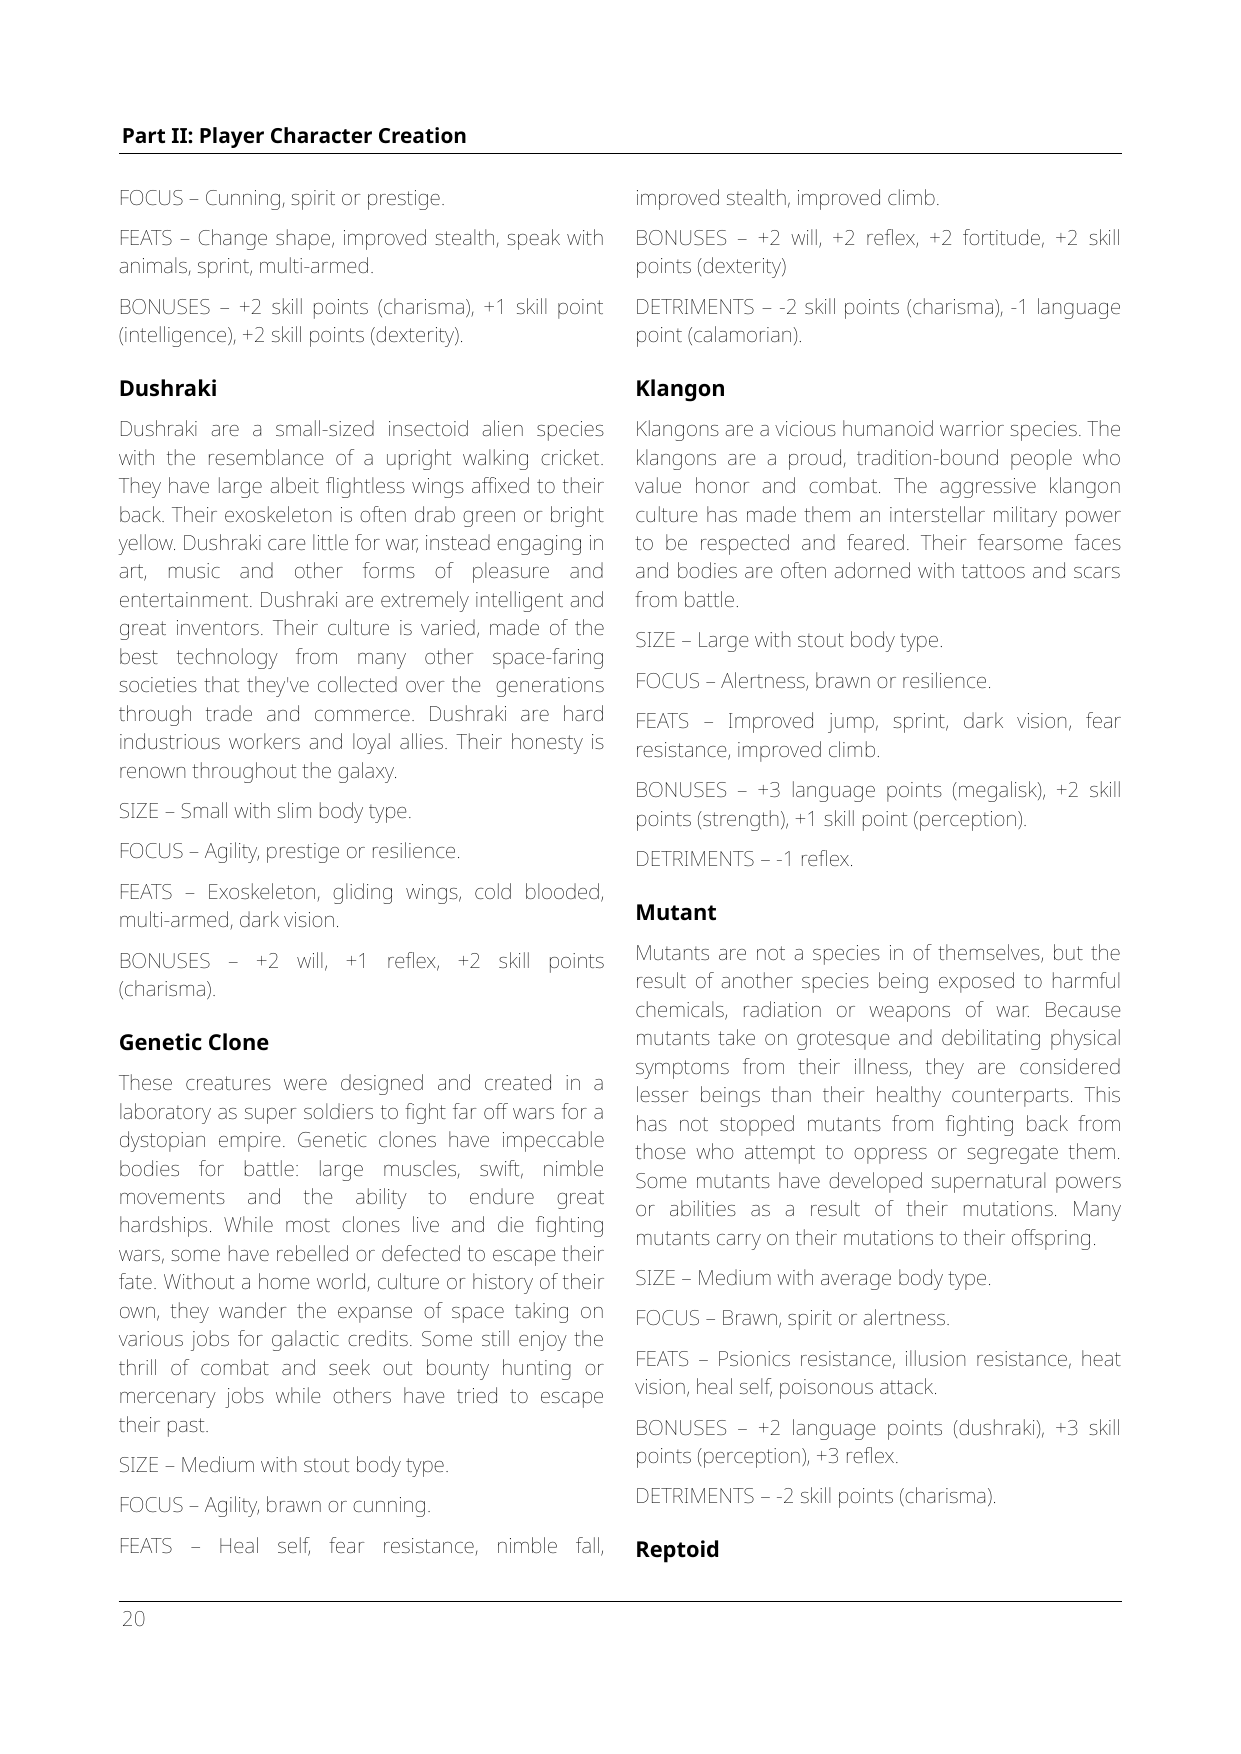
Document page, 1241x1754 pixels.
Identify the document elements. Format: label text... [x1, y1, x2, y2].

text SIZE – Medium with stout body type. [118, 1450, 605, 1478]
text FEATS – Improved jump, sprint, dark vision, fear resistance, improved climb. [635, 706, 1122, 763]
text Klangon [635, 373, 1122, 402]
text FOCUS – Agility, prestige or resilience. [118, 837, 605, 865]
text BONUSES – +3 language points (megalisk), +2 skill points (strength), +1 skill point (perception). [635, 775, 1122, 832]
text These creatures were designed and created in a laboratory as super soldiers to fight far off wars for a dystopian empire. Genetic clones have impeccable bodies for battle: large muscles, swift, nimble movements and the ability to endure great hardships. While most clones live and die fighting wars, some have rebelled or defected to escape their fate. Without a home world, culture or history of their own, they wander the expanse of space taking on various jobs for galactic credits. Some still enjoy the thrill of combat and seek out bounty hunting or mercenary jobs while others have tried to escape their past. [118, 1068, 605, 1438]
text FEATS – Change shape, improved stealth, speak with animals, sprint, multi-armed. [118, 223, 605, 280]
text Dushraki [118, 373, 605, 402]
text FOCUS – Cunning, spirit or prestige. [118, 183, 605, 211]
text BONUSES – +2 will, +2 reflex, +2 fortitude, +2 skill points (dexterity) [635, 223, 1122, 280]
text Klangons are a vicious humanoid warrior species. The klangons are a proud, tradition-bound people who value honor and combat. The aggressive klangon culture has made them an interstellar military power to be respected and feared. Their fearsome faces and bodies are often adorned with tattoos and scars from battle. [635, 414, 1122, 613]
text Mutants are not a species in of themselves, but the result of another species being exposed to harmful chemicals, radiation or weapons of war. Because mutants take on grotesque and debilitating physical symptoms from their illness, they are considered lesser beings than their healthy counterparts. This has not stopped mutants from fighting back from those who attempt to oppress or segregate them. Some mutants have developed supernatural powers or abilities as a result of their mutations. Many mutants carry on their mutations to their offspring. [635, 938, 1122, 1251]
text FOCUS – Agility, brawn or cunning. [118, 1491, 605, 1519]
text FEATS – Heal self, fear resistance, nimble fall, [118, 1531, 605, 1559]
text Dushraki are a small-sized insectoid alien species with the resemblance of a upright walking cricket. They have large albeit flightless wings affixed to their back. Their exoskeleton is often drab green or bright yellow. Dushraki care little for war, instead engaging in art, music and other forms of pleasure and entertainment. Dushraki are extremely intelligent and great inventors. Their culture is varied, made of the best technology from many other space-faring societies that they've collected over the generations through trade and commerce. Dushraki are hard industrious workers and loyal allies. Their honesty is renown throughout the galaxy. [118, 414, 605, 784]
text SIZE – Small with slim body type. [118, 796, 605, 824]
text BONUSES – +2 skill points (charisma), +1 skill point (intelligence), +2 skill points (dexterity). [118, 292, 605, 349]
text Reptoid [635, 1534, 1122, 1564]
text BONUSES – +2 will, +1 reflex, +2 skill points (charisma). [118, 946, 605, 1003]
text SIZE – Medium with average body type. [635, 1263, 1122, 1291]
text FOCUS – Brawn, spirit or alertness. [635, 1303, 1122, 1332]
text DETRIMENTS – -1 reflex. [635, 844, 1122, 872]
text FEATS – Exoskeleton, gliding wings, cold blooded, multi-armed, dark vision. [118, 877, 605, 934]
text DETRIMENTS – -2 skill points (charisma). [635, 1482, 1122, 1510]
text Genetic Clone [118, 1027, 605, 1056]
text Mutant [635, 896, 1122, 926]
text improved stealth, improved climb. [635, 183, 1122, 211]
text FEATS – Psionics resistance, illusion resistance, heat vision, heal self, poisonous attack. [635, 1344, 1122, 1401]
text FOCUS – Alertness, brawn or resilience. [635, 666, 1122, 694]
text SIZE – Large with stout body type. [635, 626, 1122, 654]
text BONUSES – +2 language points (dushraki), +3 skill points (perception), +3 reflex. [635, 1413, 1122, 1469]
text DETRIMENTS – -2 skill points (charisma), -1 language point (calamorian). [635, 292, 1122, 349]
